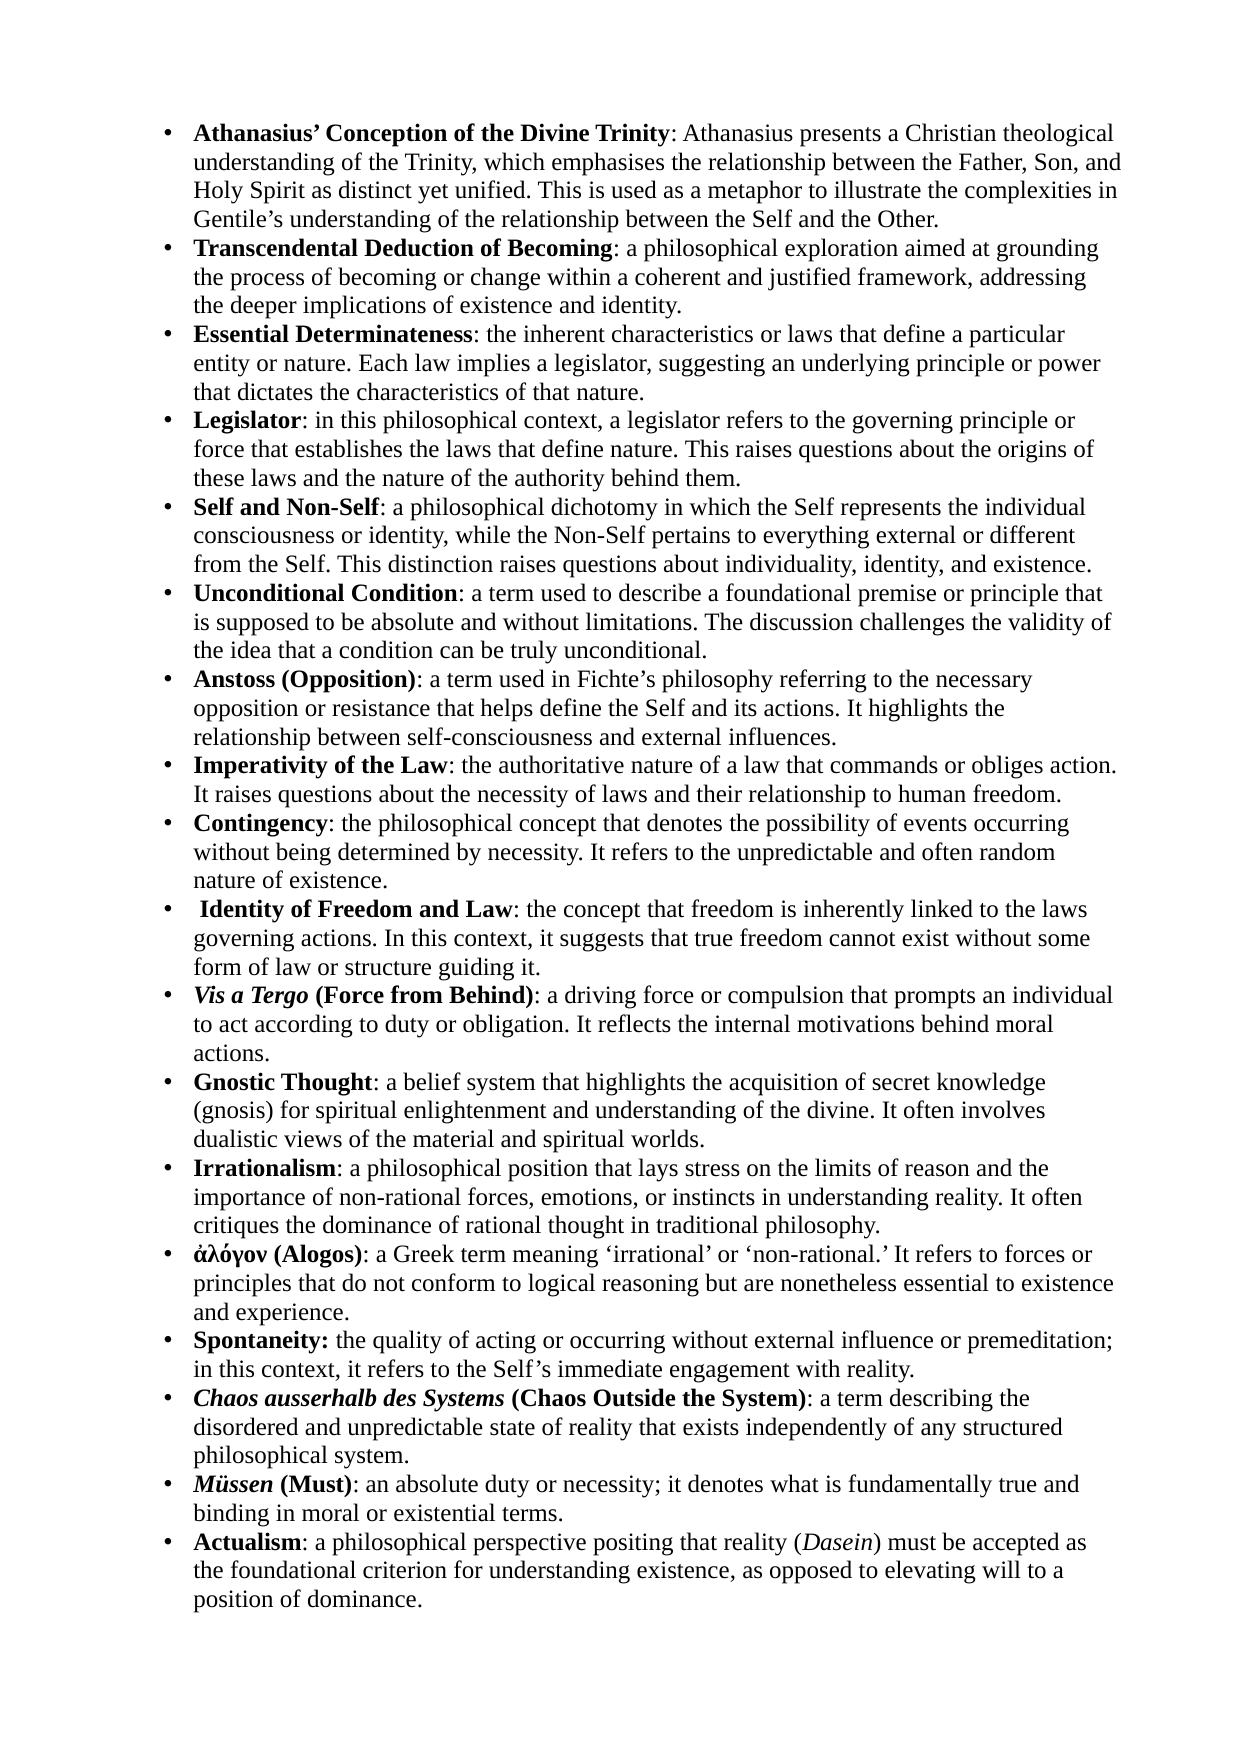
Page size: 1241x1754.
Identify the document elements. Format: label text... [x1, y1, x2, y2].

list Essential Determinateness: the inherent characteristics or laws that define a particular entity or nature. Each law implies a legislator, suggesting an underlying principle or power that dictates the characteristics of that nature. [164, 319, 1122, 406]
list ἀλόγον (Alogos): a Greek term meaning ‘irrational’ or ‘non-rational.’ It refers to forces or principles that do not conform to logical reasoning but are nonetheless essential to existence and experience. [164, 1239, 1122, 1326]
list Transcendental Deduction of Becoming: a philosophical exploration aimed at grounding the process of becoming or change within a coherent and justified framework, addressing the deeper implications of existence and identity. [164, 233, 1122, 319]
list Imperativity of the Law: the authoritative nature of a law that commands or obliges action. It raises questions about the necessity of laws and their relationship to human freedom. [164, 751, 1122, 808]
list Unconditional Condition: a term used to describe a foundational premise or principle that is supposed to be absolute and without limitations. The discussion challenges the validity of the idea that a condition can be truly unconditional. [164, 578, 1122, 664]
list Spontaneity: the quality of acting or occurring without external influence or premeditation; in this context, it refers to the Self’s immediate engagement with reality. [164, 1326, 1122, 1383]
list Contingency: the philosophical concept that denotes the possibility of events occurring without being determined by necessity. It refers to the unpredictable and often random nature of existence. [164, 808, 1122, 894]
list Self and Non-Self: a philosophical dichotomy in which the Self represents the individual consciousness or identity, while the Non-Self pertains to everything external or different from the Self. This distinction raises questions about individuality, identity, and existence. [164, 492, 1122, 578]
list Actualism: a philosophical perspective positing that reality (Dasein) must be accepted as the foundational criterion for understanding existence, as opposed to elevating will to a position of dominance. [164, 1527, 1122, 1613]
list Identity of Freedom and Law: the concept that freedom is inherently linked to the laws governing actions. In this context, it suggests that true freedom cannot exist without some form of law or structure guiding it. [164, 894, 1122, 981]
list Legislator: in this philosophical context, a legislator refers to the governing principle or force that establishes the laws that define nature. This raises questions about the origins of these laws and the nature of the authority behind them. [164, 406, 1122, 492]
list Chaos ausserhalb des Systems (Chaos Outside the System): a term describing the disordered and unpredictable state of reality that exists independently of any structured philosophical system. [164, 1383, 1122, 1469]
list Anstoss (Opposition): a term used in Fichte’s philosophy referring to the necessary opposition or resistance that helps define the Self and its actions. It highlights the relationship between self-consciousness and external influences. [164, 664, 1122, 751]
list Müssen (Must): an absolute duty or necessity; it denotes what is fundamentally true and binding in moral or existential terms. [164, 1469, 1122, 1527]
list Irrationalism: a philosophical position that lays stress on the limits of reason and the importance of non-rational forces, emotions, or instincts in understanding reality. It often critiques the dominance of rational thought in traditional philosophy. [164, 1153, 1122, 1239]
list Athanasius’ Conception of the Divine Trinity: Athanasius presents a Christian theological understanding of the Trinity, which emphasises the relationship between the Father, Son, and Holy Spirit as distinct yet unified. This is used as a metaphor to illustrate the complexities in Gentile’s understanding of the relationship between the Self and the Other. [164, 118, 1122, 233]
list Vis a Tergo (Force from Behind): a driving force or compulsion that prompts an individual to act according to duty or obligation. It reflects the internal motivations behind moral actions. [164, 981, 1122, 1067]
list Gnostic Thought: a belief system that highlights the acquisition of secret knowledge (gnosis) for spiritual enlightenment and understanding of the divine. It often involves dualistic views of the material and spiritual worlds. [164, 1067, 1122, 1153]
